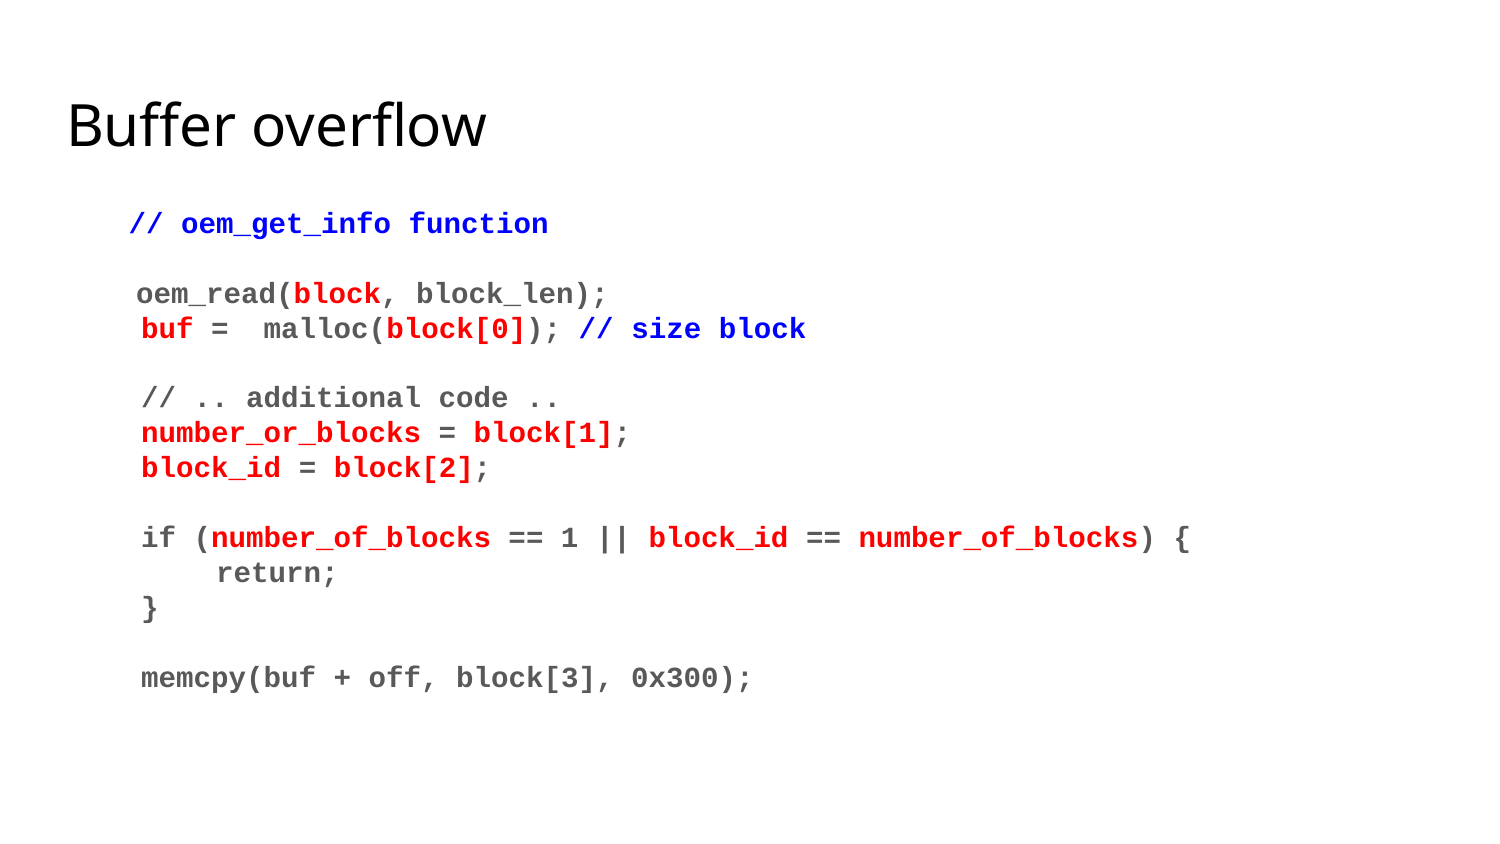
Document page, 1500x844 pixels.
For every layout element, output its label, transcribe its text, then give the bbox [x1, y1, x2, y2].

list // oem_get_info function oem_read(block, block_len); buf = malloc(block[0]); // size block // .. additional code .. number_or_blocks = block[1]; block_id = block[2]; if (number_of_blocks == 1 || block_id == number_of_blocks) { return; } memcpy(buf + off, block[3], 0x300); [51, 189, 1449, 750]
title Buffer overflow [51, 72, 1449, 167]
